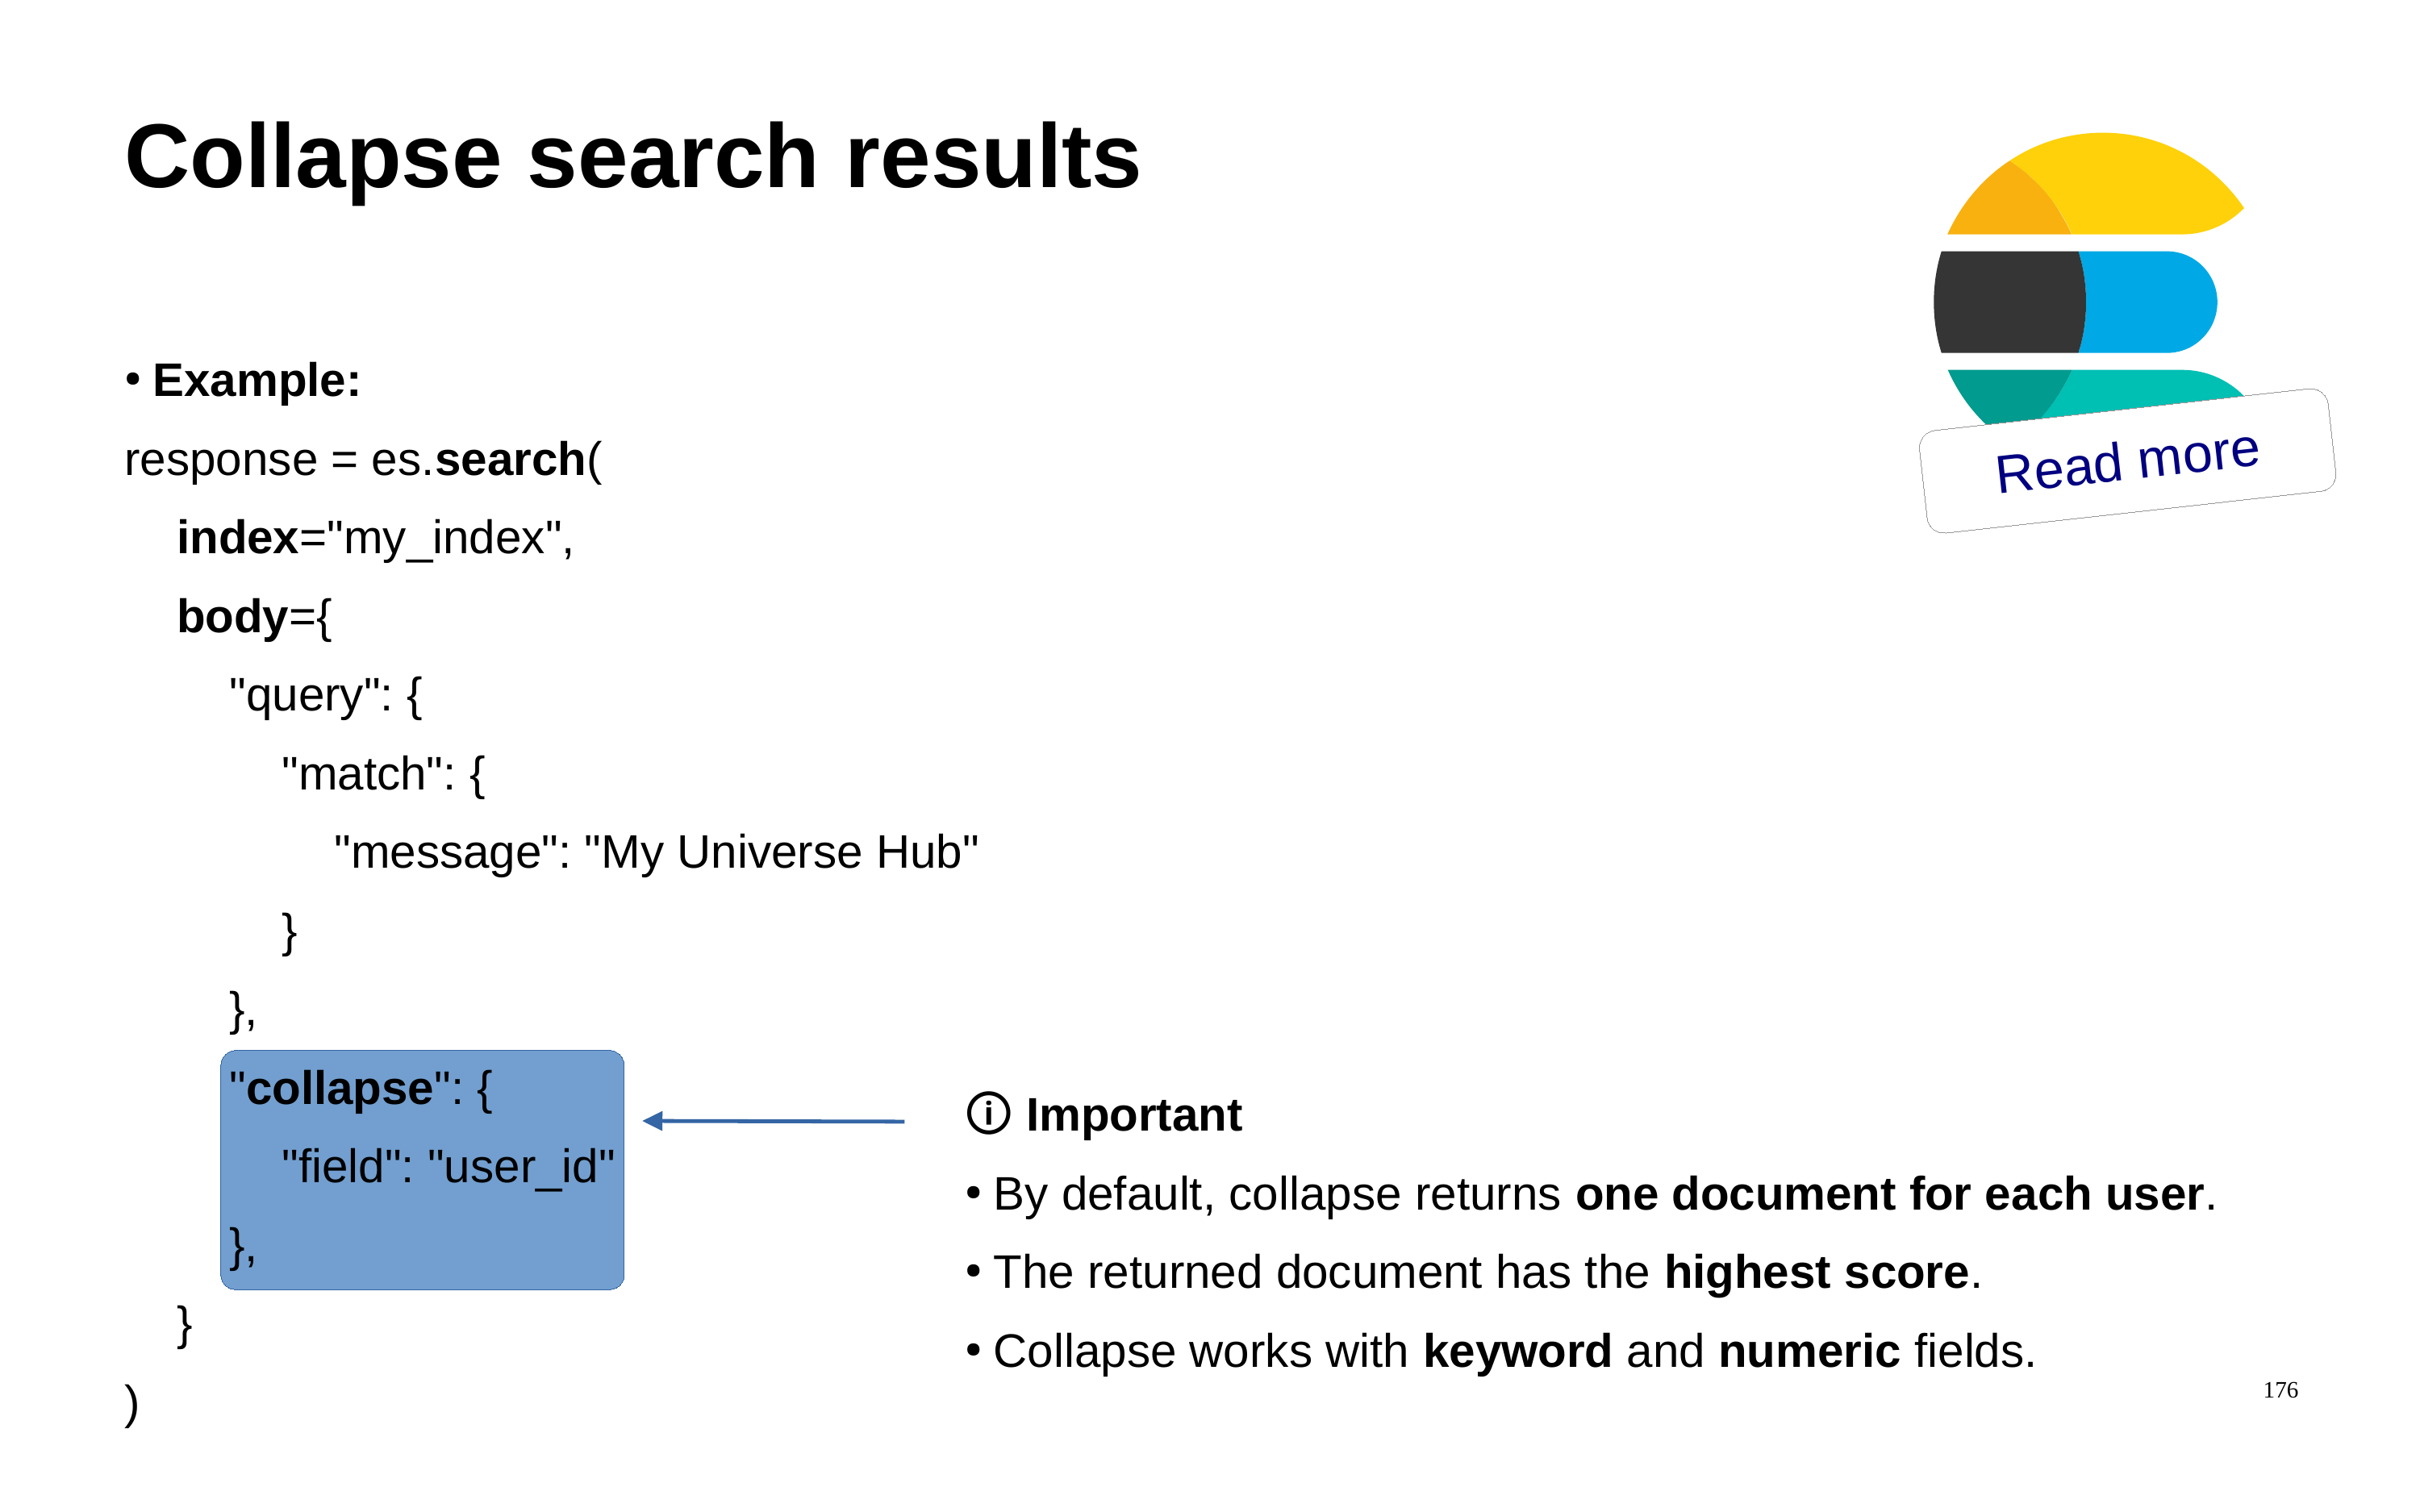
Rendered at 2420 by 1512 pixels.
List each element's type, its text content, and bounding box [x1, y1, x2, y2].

text_box Collapse search results [112, 61, 1641, 251]
text_box Example: response = es.search( index="my_index", body={ "query": { "match": { "message": "My Universe Hub" } }, "collapse": { "field": "user_id" }, } ) [112, 322, 1034, 1435]
text_box Read more [1919, 389, 2336, 534]
picture [1890, 111, 2290, 498]
text_box 🛈 Important By default, collapse returns one document for each user. The returned document has the highest score. Collapse works with keyword and numeric fields. [953, 1056, 2285, 1471]
